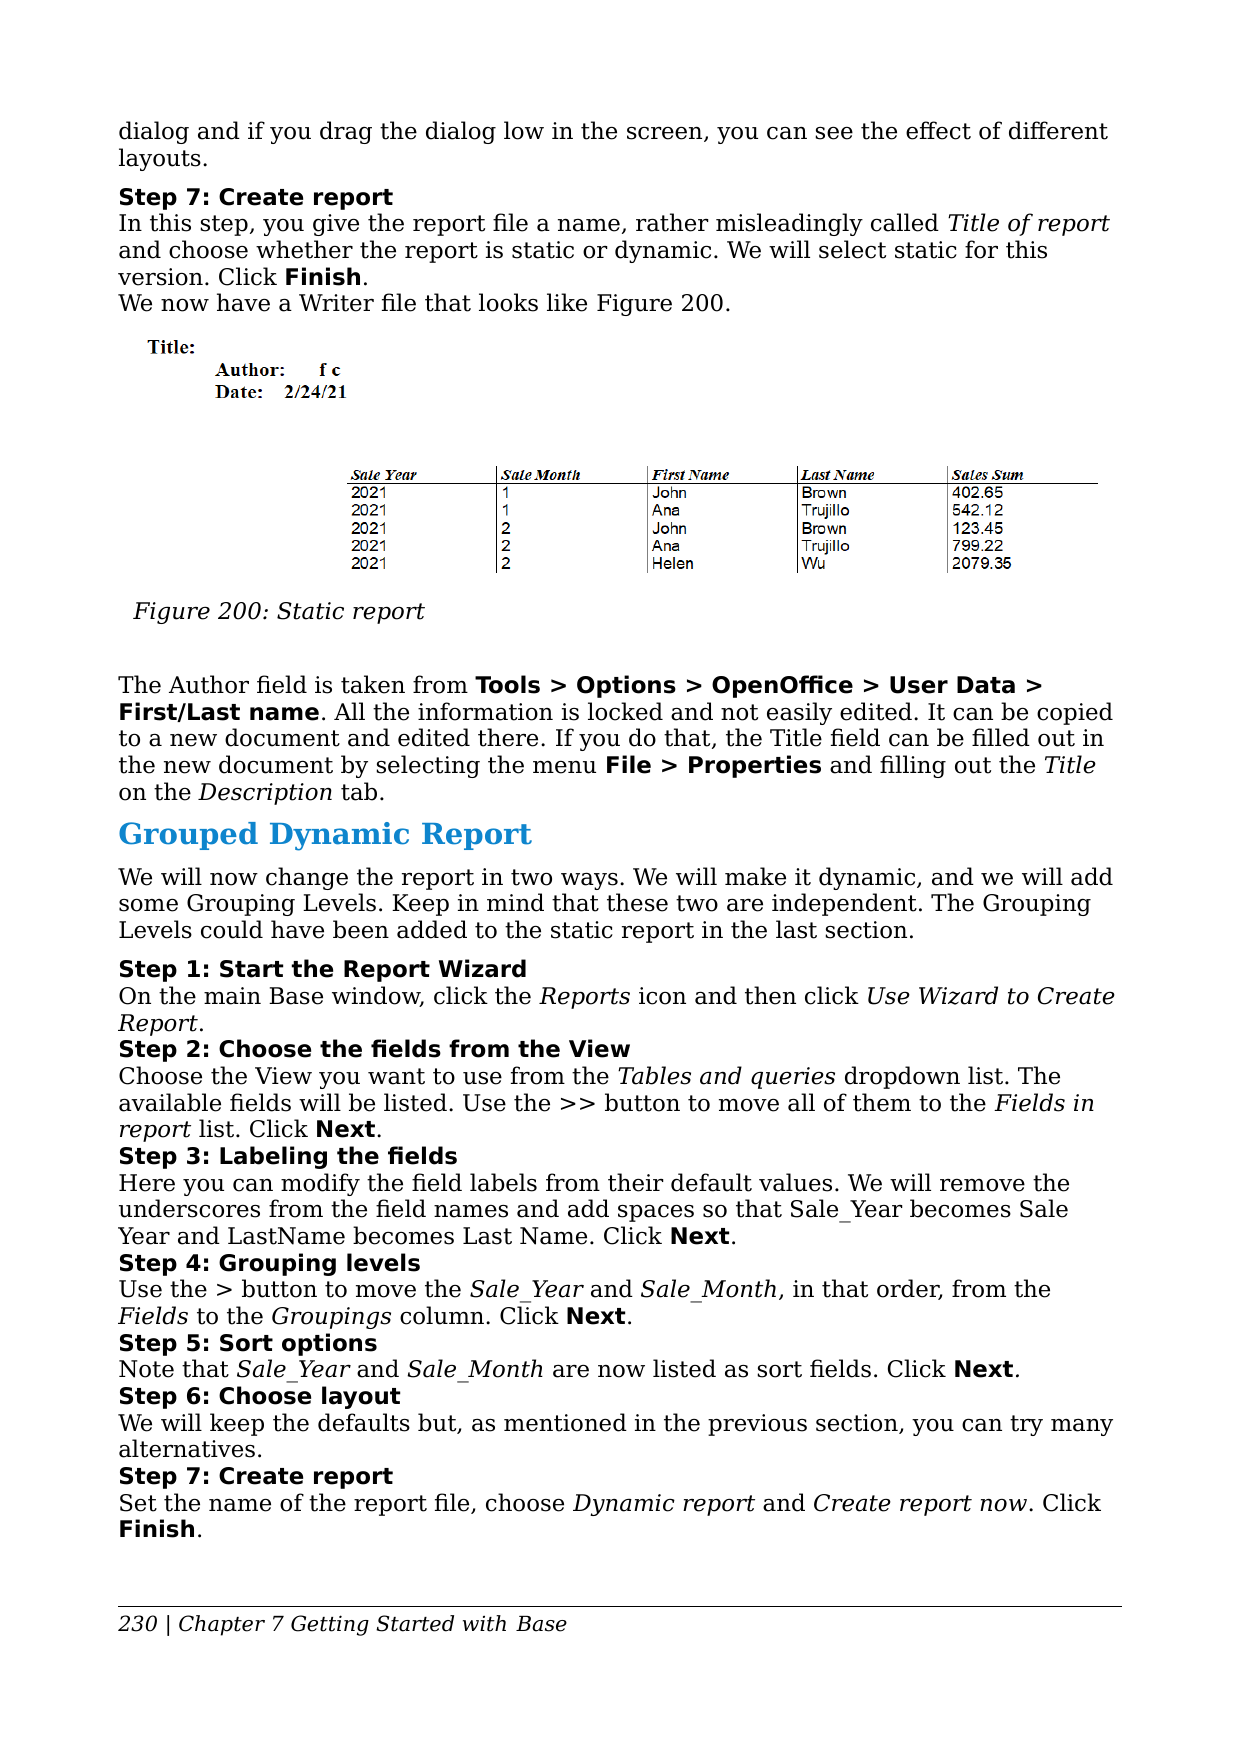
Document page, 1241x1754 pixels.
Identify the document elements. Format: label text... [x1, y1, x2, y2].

text Step 2: Choose the fields from the View [118, 1036, 1122, 1063]
text Set the name of the report file, choose Dynamic report and Create report now. Click Finish. [118, 1490, 1122, 1543]
text Note that Sale_Year and Sale_Month are now listed as sort fields. Click Next. [118, 1356, 1122, 1383]
text Choose the View you want to use from the Tables and queries dropdown list. The available fields will be listed. Use the >> button to move all of them to the Fields in report list. Click Next. [118, 1063, 1122, 1143]
text Step 1: Start the Report Wizard [118, 956, 1122, 983]
text The Author field is taken from Tools > Options > OpenOffice > User Data > First/Last name. All the information is locked and not easily edited. It can be copied to a new document and edited there. If you do that, the Title field can be filled out in the new document by selecting the menu File > Properties and filling out the Title on the Description tab. [118, 672, 1122, 806]
picture [134, 329, 1106, 599]
text dialog and if you drag the dialog low in the screen, you can see the effect of different layouts. [118, 118, 1122, 171]
subtitle Grouped Dynamic Report [118, 817, 1122, 852]
text Figure 200: Static report [133, 596, 1107, 625]
text Step 7: Create report [118, 1463, 1122, 1490]
text We will now change the report in two ways. We will make it dynamic, and we will add some Grouping Levels. Keep in mind that these two are independent. The Grouping Levels could have been added to the static report in the last section. [118, 864, 1122, 944]
text Step 3: Labeling the fields [118, 1143, 1122, 1170]
text Here you can modify the field labels from their default values. We will remove the underscores from the field names and add spaces so that Sale_Year becomes Sale Year and LastName becomes Last Name. Click Next. [118, 1170, 1122, 1250]
text We now have a Writer file that looks like Figure 200. [118, 291, 1122, 317]
text We will keep the defaults but, as mentioned in the previous section, you can try many alternatives. [118, 1410, 1122, 1463]
text Use the > button to move the Sale_Year and Sale_Month, in that order, from the Fields to the Groupings column. Click Next. [118, 1276, 1122, 1330]
text In this step, you give the report file a name, rather misleadingly called Title of report and choose whether the report is static or dynamic. We will select static for this version. Click Finish. [118, 211, 1122, 291]
text Step 6: Choose layout [118, 1383, 1122, 1410]
text Step 4: Grouping levels [118, 1250, 1122, 1276]
text On the main Base window, click the Reports icon and then click Use Wizard to Create Report. [118, 983, 1122, 1036]
text Step 7: Create report [118, 184, 1122, 211]
text Step 5: Sort options [118, 1330, 1122, 1356]
